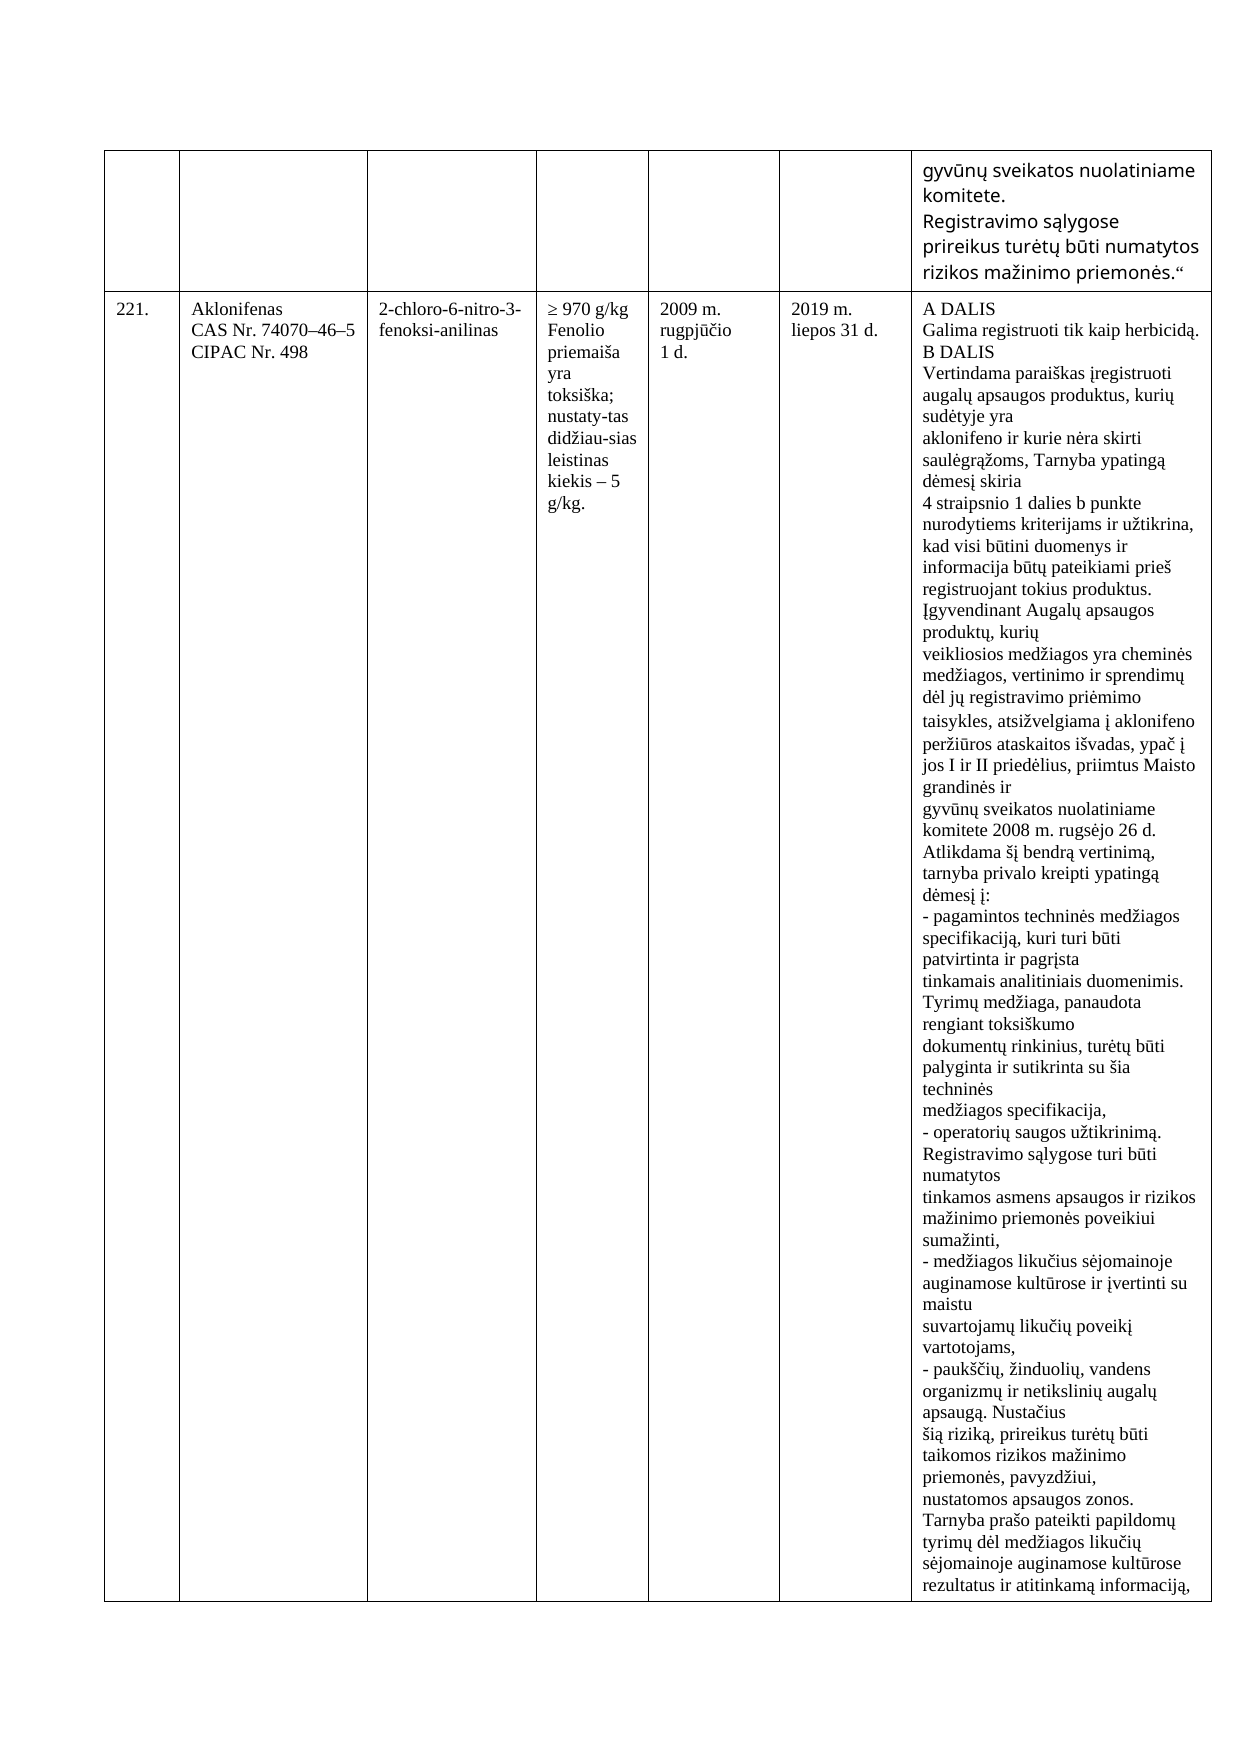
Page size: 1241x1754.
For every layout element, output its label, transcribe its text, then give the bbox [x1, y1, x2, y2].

table_cell gyvūnų sveikatos nuolatiniame komitete. Registravimo sąlygose prireikus turėtų būti numatytos rizikos mažinimo priemonės.“ [912, 151, 1211, 291]
table_cell [780, 151, 911, 291]
table_cell ≥ 970 g/kg Fenolio priemaiša yra toksiška; nustaty-tas didžiau-sias leistinas kiekis – 5 g/kg. [537, 292, 648, 1601]
table_cell [180, 151, 367, 291]
table_cell 2019 m. liepos 31 d. [780, 292, 911, 1601]
table_cell [368, 151, 536, 291]
table_cell [105, 151, 179, 291]
table_cell [537, 151, 648, 291]
table_cell [649, 151, 779, 291]
table_cell A DALIS Galima registruoti tik kaip herbicidą. B DALIS Vertindama paraiškas įregistruoti augalų apsaugos produktus, kurių sudėtyje yra aklonifeno ir kurie nėra skirti saulėgrąžoms, Tarnyba ypatingą dėmesį skiria 4 straipsnio 1 dalies b punkte nurodytiems kriterijams ir užtikrina, kad visi būtini duomenys ir informacija būtų pateikiami prieš registruojant tokius produktus. Įgyvendinant Augalų apsaugos produktų, kurių veikliosios medžiagos yra cheminės medžiagos, vertinimo ir sprendimų dėl jų registravimo priėmimo taisykles, atsižvelgiama į aklonifeno peržiūros ataskaitos išvadas, ypač į jos I ir II priedėlius, priimtus Maisto grandinės ir gyvūnų sveikatos nuolatiniame komitete 2008 m. rugsėjo 26 d. Atlikdama šį bendrą vertinimą, tarnyba privalo kreipti ypatingą dėmesį į: - pagamintos techninės medžiagos specifikaciją, kuri turi būti patvirtinta ir pagrįsta tinkamais analitiniais duomenimis. Tyrimų medžiaga, panaudota rengiant toksiškumo dokumentų rinkinius, turėtų būti palyginta ir sutikrinta su šia techninės medžiagos specifikacija, - operatorių saugos užtikrinimą. Registravimo sąlygose turi būti numatytos tinkamos asmens apsaugos ir rizikos mažinimo priemonės poveikiui sumažinti, - medžiagos likučius sėjomainoje auginamose kultūrose ir įvertinti su maistu suvartojamų likučių poveikį vartotojams, - paukščių, žinduolių, vandens organizmų ir netikslinių augalų apsaugą. Nustačius šią riziką, prireikus turėtų būti taikomos rizikos mažinimo priemonės, pavyzdžiui, nustatomos apsaugos zonos. Tarnyba prašo pateikti papildomų tyrimų dėl medžiagos likučių sėjomainoje auginamose kultūrose rezultatus ir atitinkamą informaciją, [912, 292, 1211, 1601]
table_cell 221. [105, 292, 179, 1601]
table_cell Aklonifenas CAS Nr. 74070–46–5 CIPAC Nr. 498 [180, 292, 367, 1601]
table_cell 2-chloro-6-nitro-3-fenoksi-anilinas [368, 292, 536, 1601]
table_cell 2009 m. rugpjūčio 1 d. [649, 292, 779, 1601]
